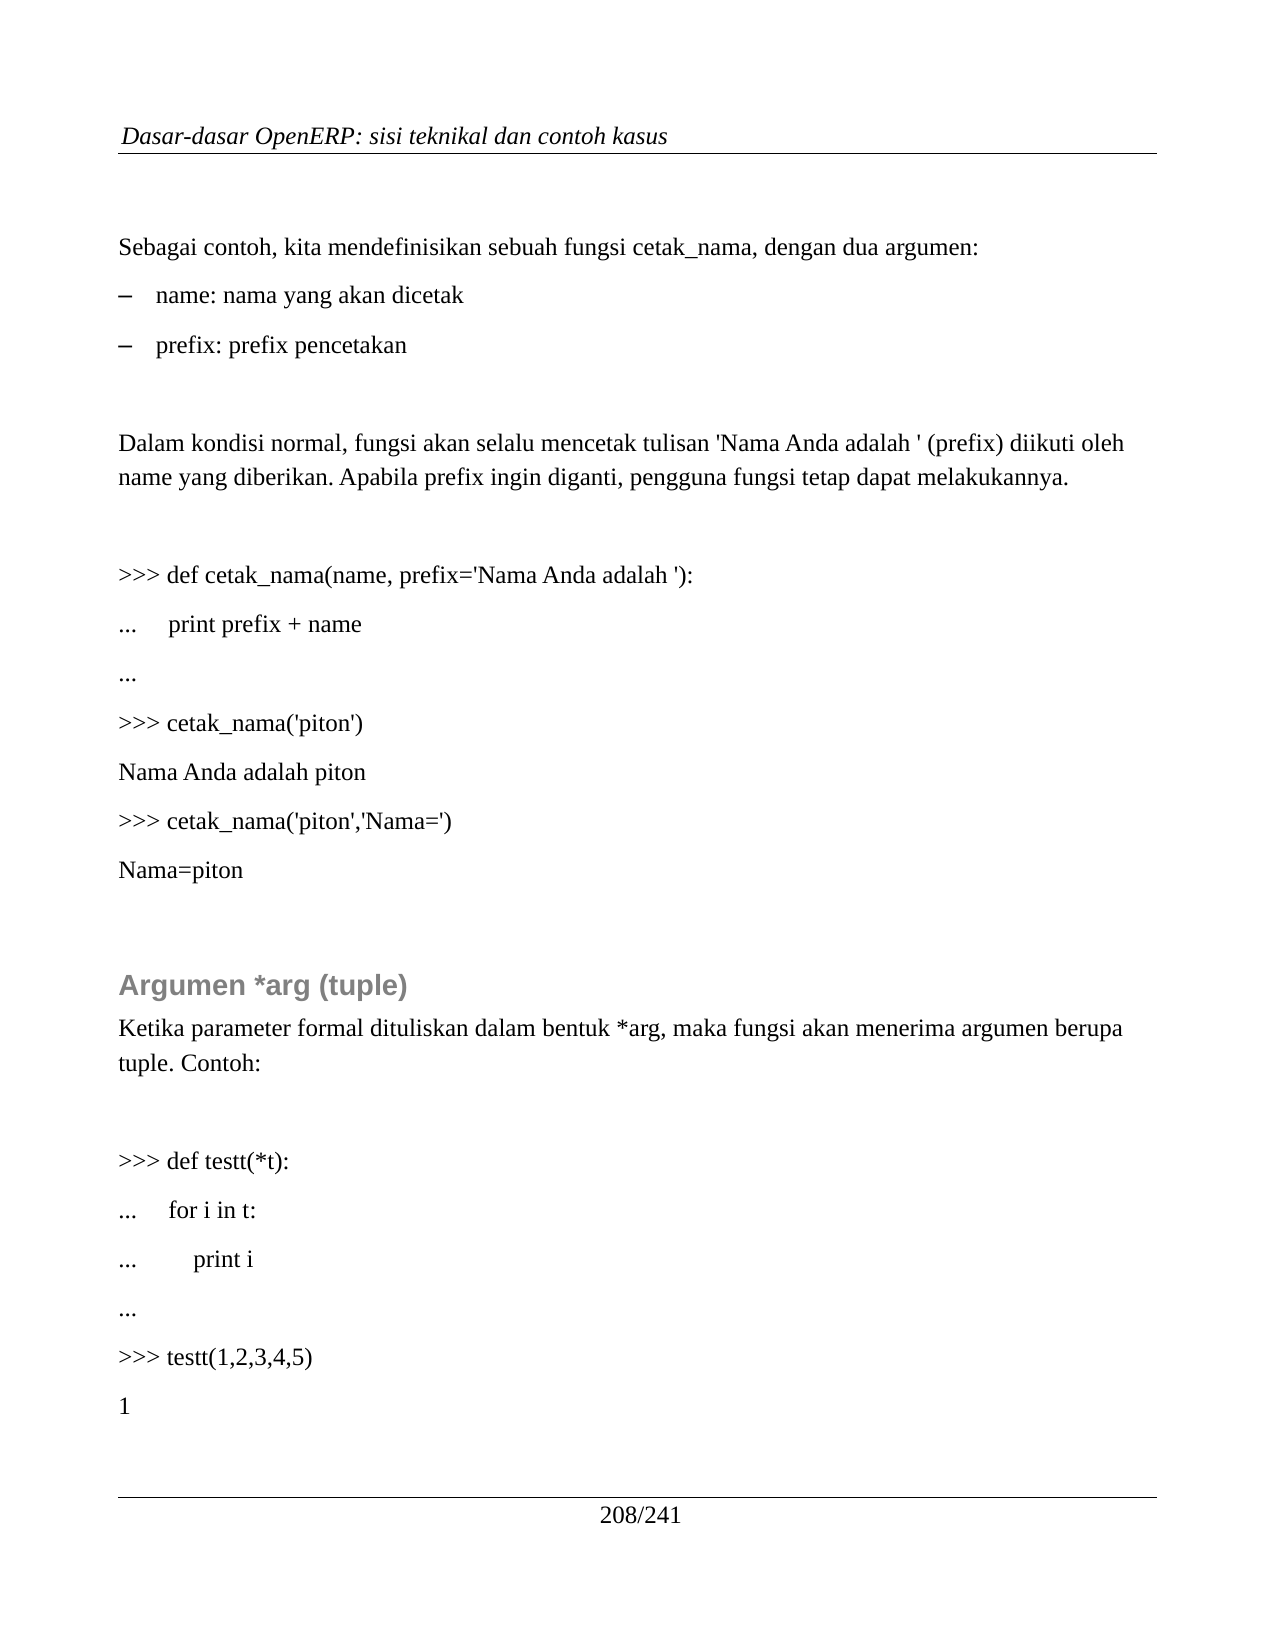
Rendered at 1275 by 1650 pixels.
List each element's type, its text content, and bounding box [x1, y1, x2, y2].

text Nama Anda adalah piton [118, 757, 1157, 785]
subtitle Argumen *arg (tuple) [118, 967, 1157, 1001]
text Ketika parameter formal dituliskan dalam bentuk *arg, maka fungsi akan menerima argumen berupa tuple. Contoh: [118, 1013, 1157, 1077]
text ... print prefix + name [118, 609, 1157, 638]
text ... [118, 658, 1157, 687]
text ... [118, 1293, 1157, 1322]
list prefix: prefix pencetakan [118, 330, 1157, 358]
text >>> def testt(*t): [118, 1146, 1157, 1175]
text Nama=piton [118, 855, 1157, 883]
text Dalam kondisi normal, fungsi akan selalu mencetak tulisan 'Nama Anda adalah ' (prefix) diikuti oleh name yang diberikan. Apabila prefix ingin diganti, pengguna fungsi tetap dapat melakukannya. [118, 428, 1157, 491]
text 1 [118, 1391, 1157, 1420]
text >>> def cetak_nama(name, prefix='Nama Anda adalah '): [118, 560, 1157, 589]
text >>> testt(1,2,3,4,5) [118, 1342, 1157, 1371]
text >>> cetak_nama('piton','Nama=') [118, 806, 1157, 834]
text >>> cetak_nama('piton') [118, 708, 1157, 736]
list name: nama yang akan dicetak [118, 281, 1157, 309]
text ... print i [118, 1244, 1157, 1273]
text ... for i in t: [118, 1195, 1157, 1224]
text Sebagai contoh, kita mendefinisikan sebuah fungsi cetak_nama, dengan dua argumen: [118, 232, 1157, 260]
